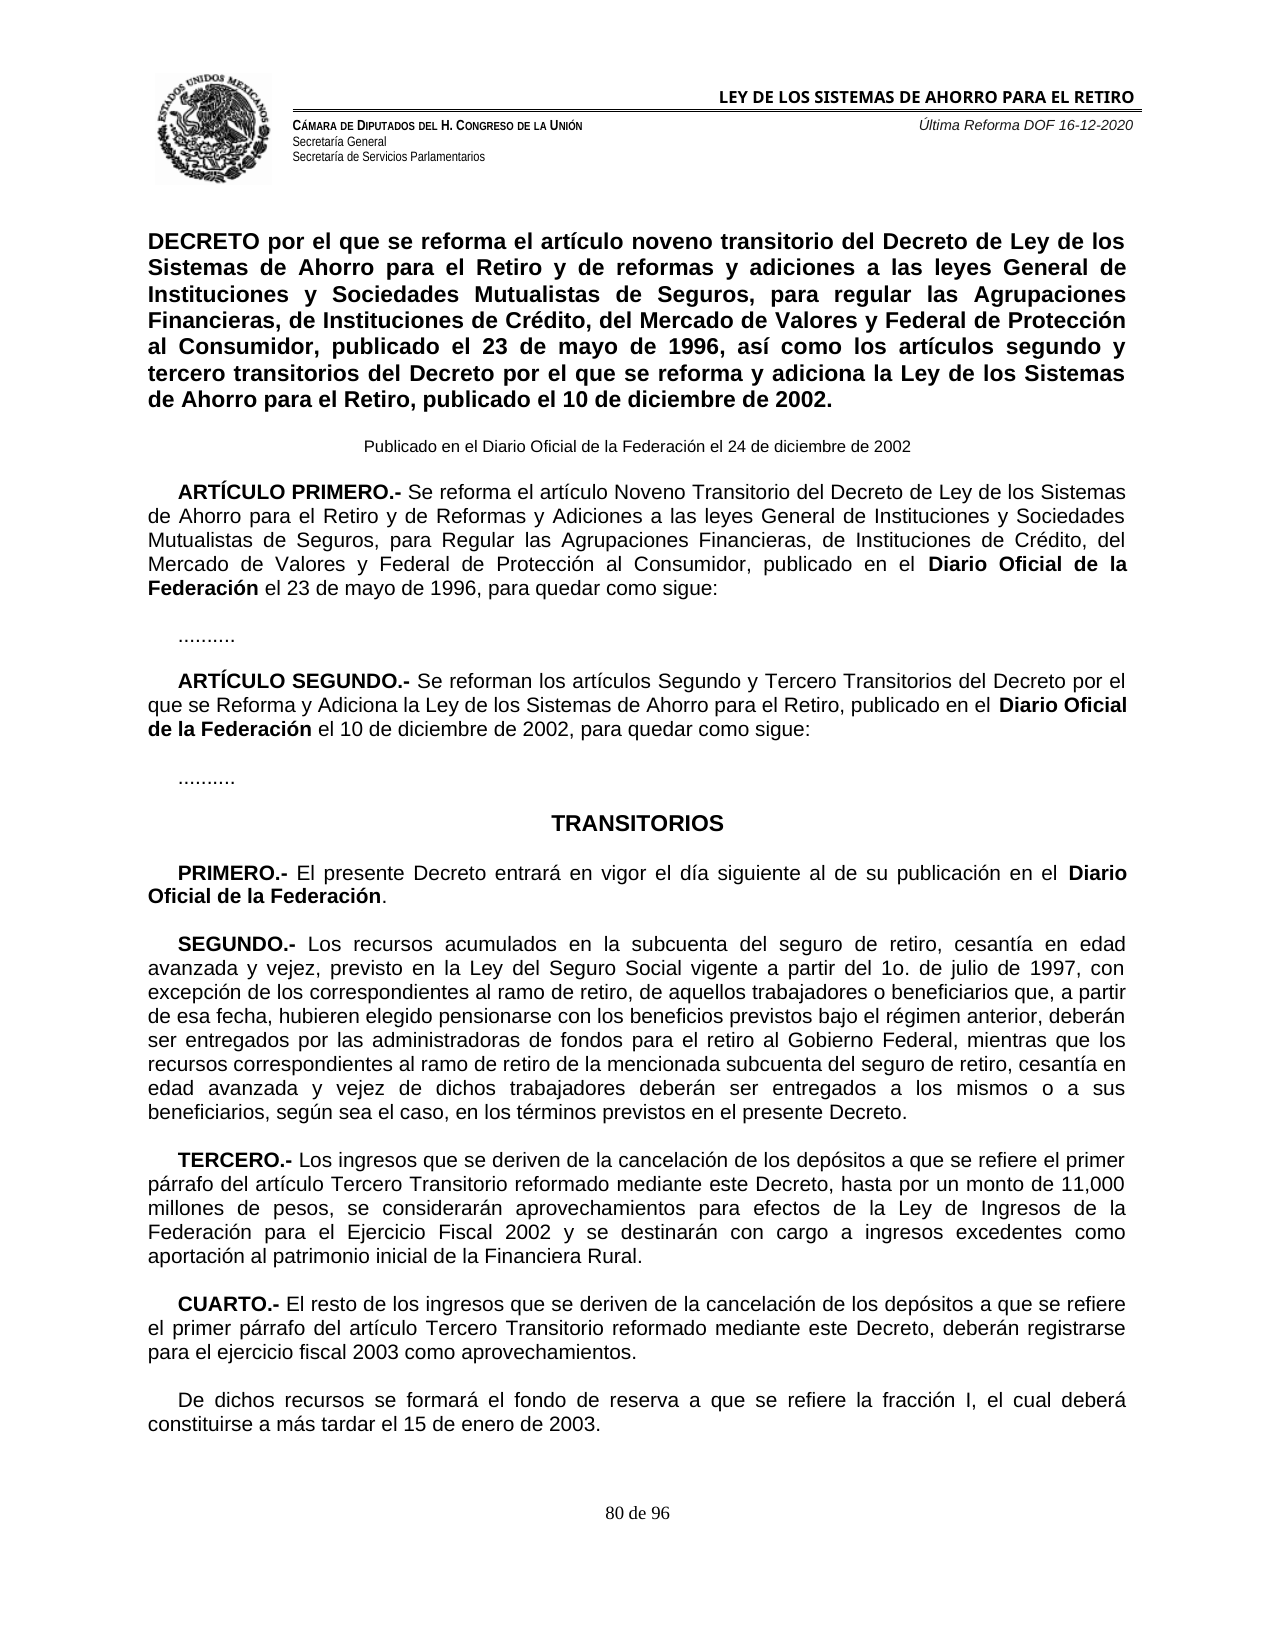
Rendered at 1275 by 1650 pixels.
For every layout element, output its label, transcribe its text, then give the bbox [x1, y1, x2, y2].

text DECRETO por el que se reforma el artículo noveno transitorio del Decreto de Ley de los Sistemas de Ahorro para el Retiro y de reformas y adiciones a las leyes General de Instituciones y Sociedades Mutualistas de Seguros, para regular las Agrupaciones Financieras, de Instituciones de Crédito, del Mercado de Valores y Federal de Protección al Consumidor, publicado el 23 de mayo de 1996, así como los artículos segundo y tercero transitorios del Decreto por el que se reforma y adiciona la Ley de los Sistemas de Ahorro para el Retiro, publicado el 10 de diciembre de 2002. [148, 228, 1127, 412]
text SEGUNDO.- Los recursos acumulados en la subcuenta del seguro de retiro, cesantía en edad avanzada y vejez, previsto en la Ley del Seguro Social vigente a partir del 1o. de julio de 1997, con excepción de los correspondientes al ramo de retiro, de aquellos trabajadores o beneficiarios que, a partir de esa fecha, hubieren elegido pensionarse con los beneficios previstos bajo el régimen anterior, deberán ser entregados por las administradoras de fondos para el retiro al Gobierno Federal, mientras que los recursos correspondientes al ramo de retiro de la mencionada subcuenta del seguro de retiro, cesantía en edad avanzada y vejez de dichos trabajadores deberán ser entregados a los mismos o a sus beneficiarios, según sea el caso, en los términos previstos en el presente Decreto. [148, 932, 1127, 1124]
text CUARTO.- El resto de los ingresos que se deriven de la cancelación de los depósitos a que se refiere el primer párrafo del artículo Tercero Transitorio reformado mediante este Decreto, deberán registrarse para el ejercicio fiscal 2003 como aprovechamientos. [148, 1292, 1127, 1363]
text .......... [148, 623, 1127, 647]
text PRIMERO.- El presente Decreto entrará en vigor el día siguiente al de su publicación en el Diario Oficial de la Federación. [148, 860, 1127, 908]
text ARTÍCULO SEGUNDO.- Se reforman los artículos Segundo y Tercero Transitorios del Decreto por el que se Reforma y Adiciona la Ley de los Sistemas de Ahorro para el Retiro, publicado en el Diario Oficial de la Federación el 10 de diciembre de 2002, para quedar como sigue: [148, 669, 1127, 741]
text .......... [148, 764, 1127, 788]
text De dichos recursos se formará el fondo de reserva a que se refiere la fracción I, el cual deberá constituirse a más tardar el 15 de enero de 2003. [148, 1387, 1127, 1435]
text TRANSITORIOS [148, 810, 1127, 836]
text TERCERO.- Los ingresos que se deriven de la cancelación de los depósitos a que se refiere el primer párrafo del artículo Tercero Transitorio reformado mediante este Decreto, hasta por un monto de 11,000 millones de pesos, se considerarán aprovechamientos para efectos de la Ley de Ingresos de la Federación para el Ejercicio Fiscal 2002 y se destinarán con cargo a ingresos excedentes como aportación al patrimonio inicial de la Financiera Rural. [148, 1148, 1127, 1268]
text Publicado en el Diario Oficial de la Federación el 24 de diciembre de 2002 [148, 436, 1127, 456]
text ARTÍCULO PRIMERO.- Se reforma el artículo Noveno Transitorio del Decreto de Ley de los Sistemas de Ahorro para el Retiro y de Reformas y Adiciones a las leyes General de Instituciones y Sociedades Mutualistas de Seguros, para Regular las Agrupaciones Financieras, de Instituciones de Crédito, del Mercado de Valores y Federal de Protección al Consumidor, publicado en el Diario Oficial de la Federación el 23 de mayo de 1996, para quedar como sigue: [148, 479, 1127, 599]
